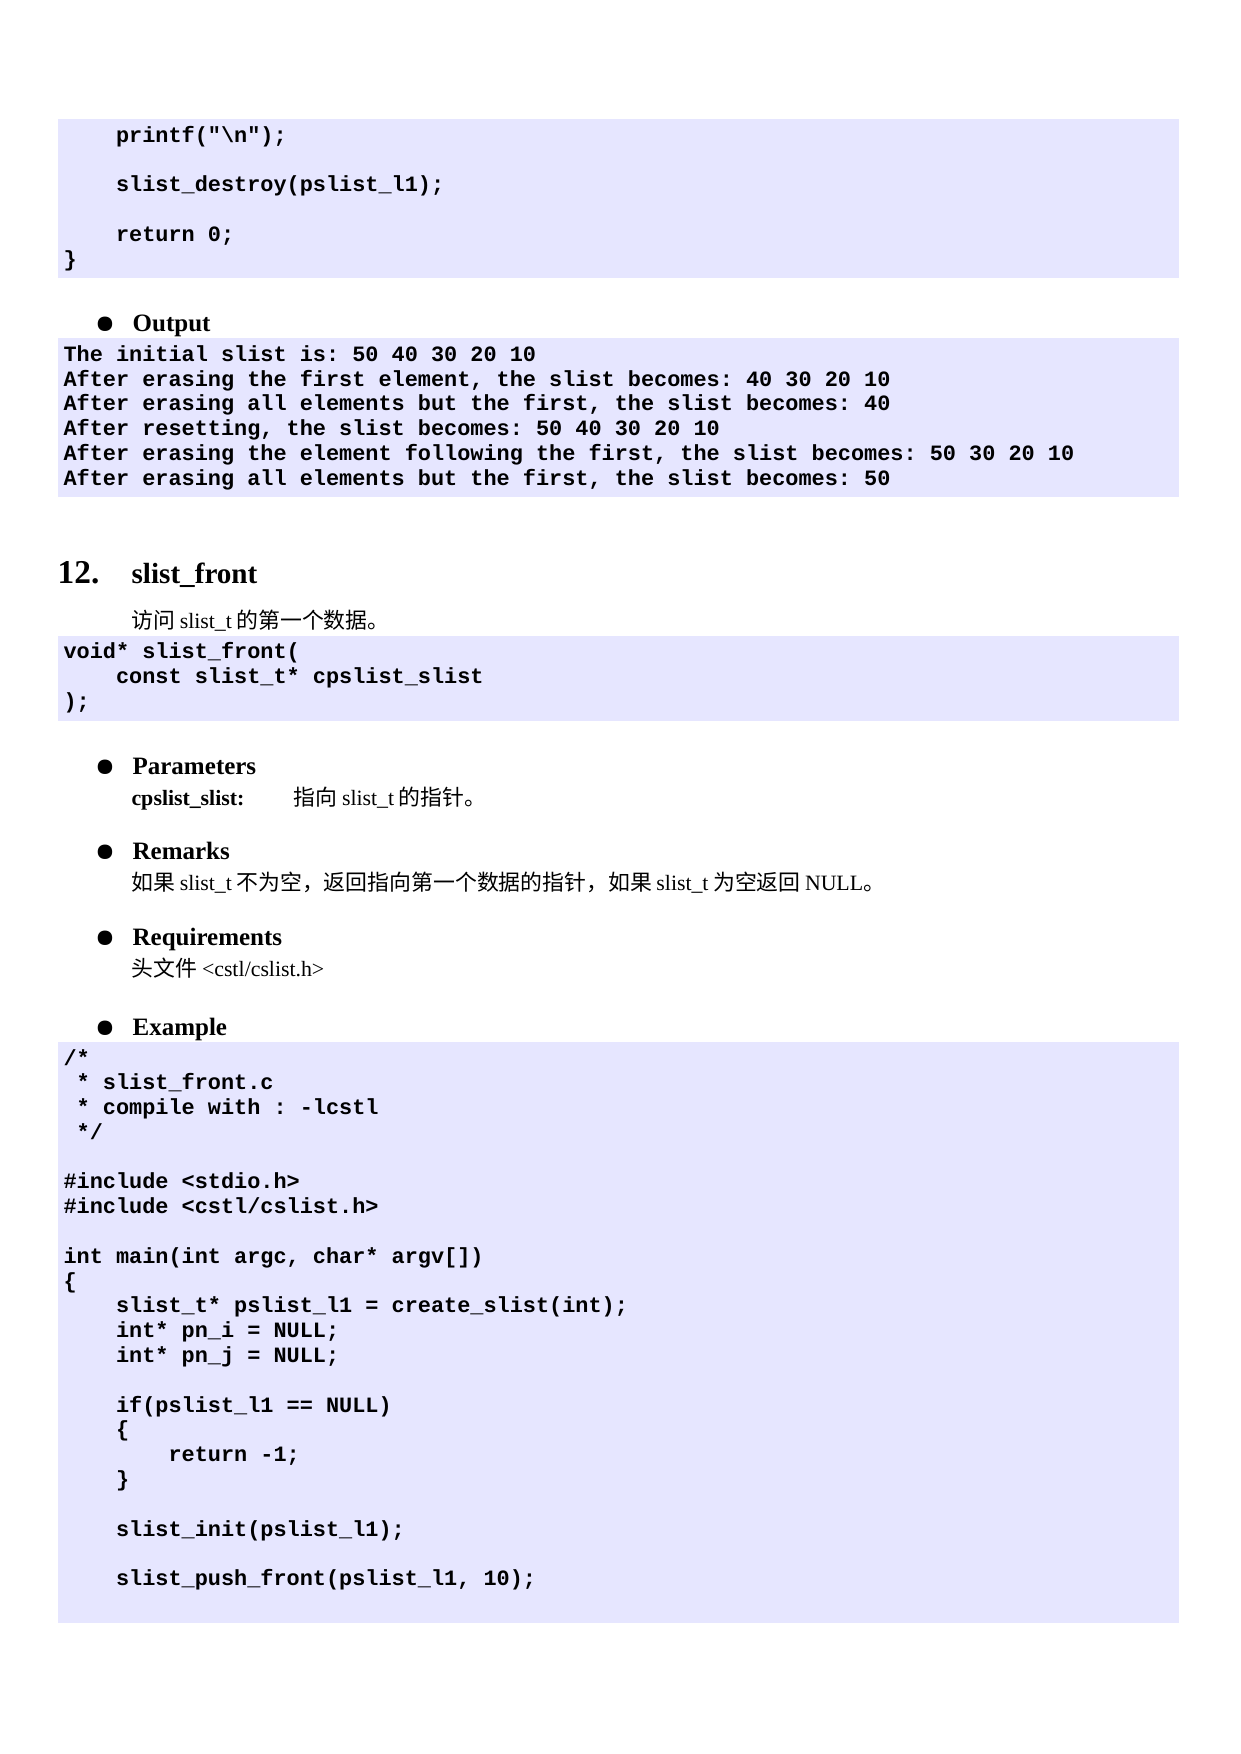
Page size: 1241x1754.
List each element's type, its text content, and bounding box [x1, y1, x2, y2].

list Parameters [95, 751, 1179, 779]
table_header printf("\n"); slist_destroy(pslist_l1); return 0; } [58, 119, 1179, 278]
table_header /* * slist_front.c * compile with : -lcstl */ #include <stdio.h> #include <cstl/cslist.h> int main(int argc, char* argv[]) { slist_t* pslist_l1 = create_slist(int); int* pn_i = NULL; int* pn_j = NULL; if(pslist_l1 == NULL) { return -1; } slist_init(pslist_l1); slist_push_front(pslist_l1, 10); [58, 1042, 1179, 1623]
table_header void* slist_front( const slist_t* cpslist_slist ); [58, 636, 1179, 721]
table_header The initial slist is: 50 40 30 20 10 After erasing the first element, the slist becomes: 40 30 20 10 After erasing all elements but the first, the slist becomes: 40 After resetting, the slist becomes: 50 40 30 20 10 After erasing the element following the first, the slist becomes: 50 30 20 10 After erasing all elements but the first, the slist becomes: 50 [58, 338, 1179, 497]
text 头文件 <cstl/cslist.h> [57, 951, 1179, 982]
list Remarks [95, 836, 1179, 865]
text cpslist_slist: 指向slist_t的指针。 [57, 779, 1179, 811]
list Output [95, 308, 1179, 337]
list Requirements [95, 922, 1179, 951]
subtitle slist_front [57, 552, 1179, 591]
text 访问slist_t的第一个数据。 [57, 603, 1179, 635]
list Example [95, 1012, 1179, 1041]
text 如果slist_t不为空，返回指向第一个数据的指针，如果slist_t为空返回NULL。 [57, 865, 1179, 897]
